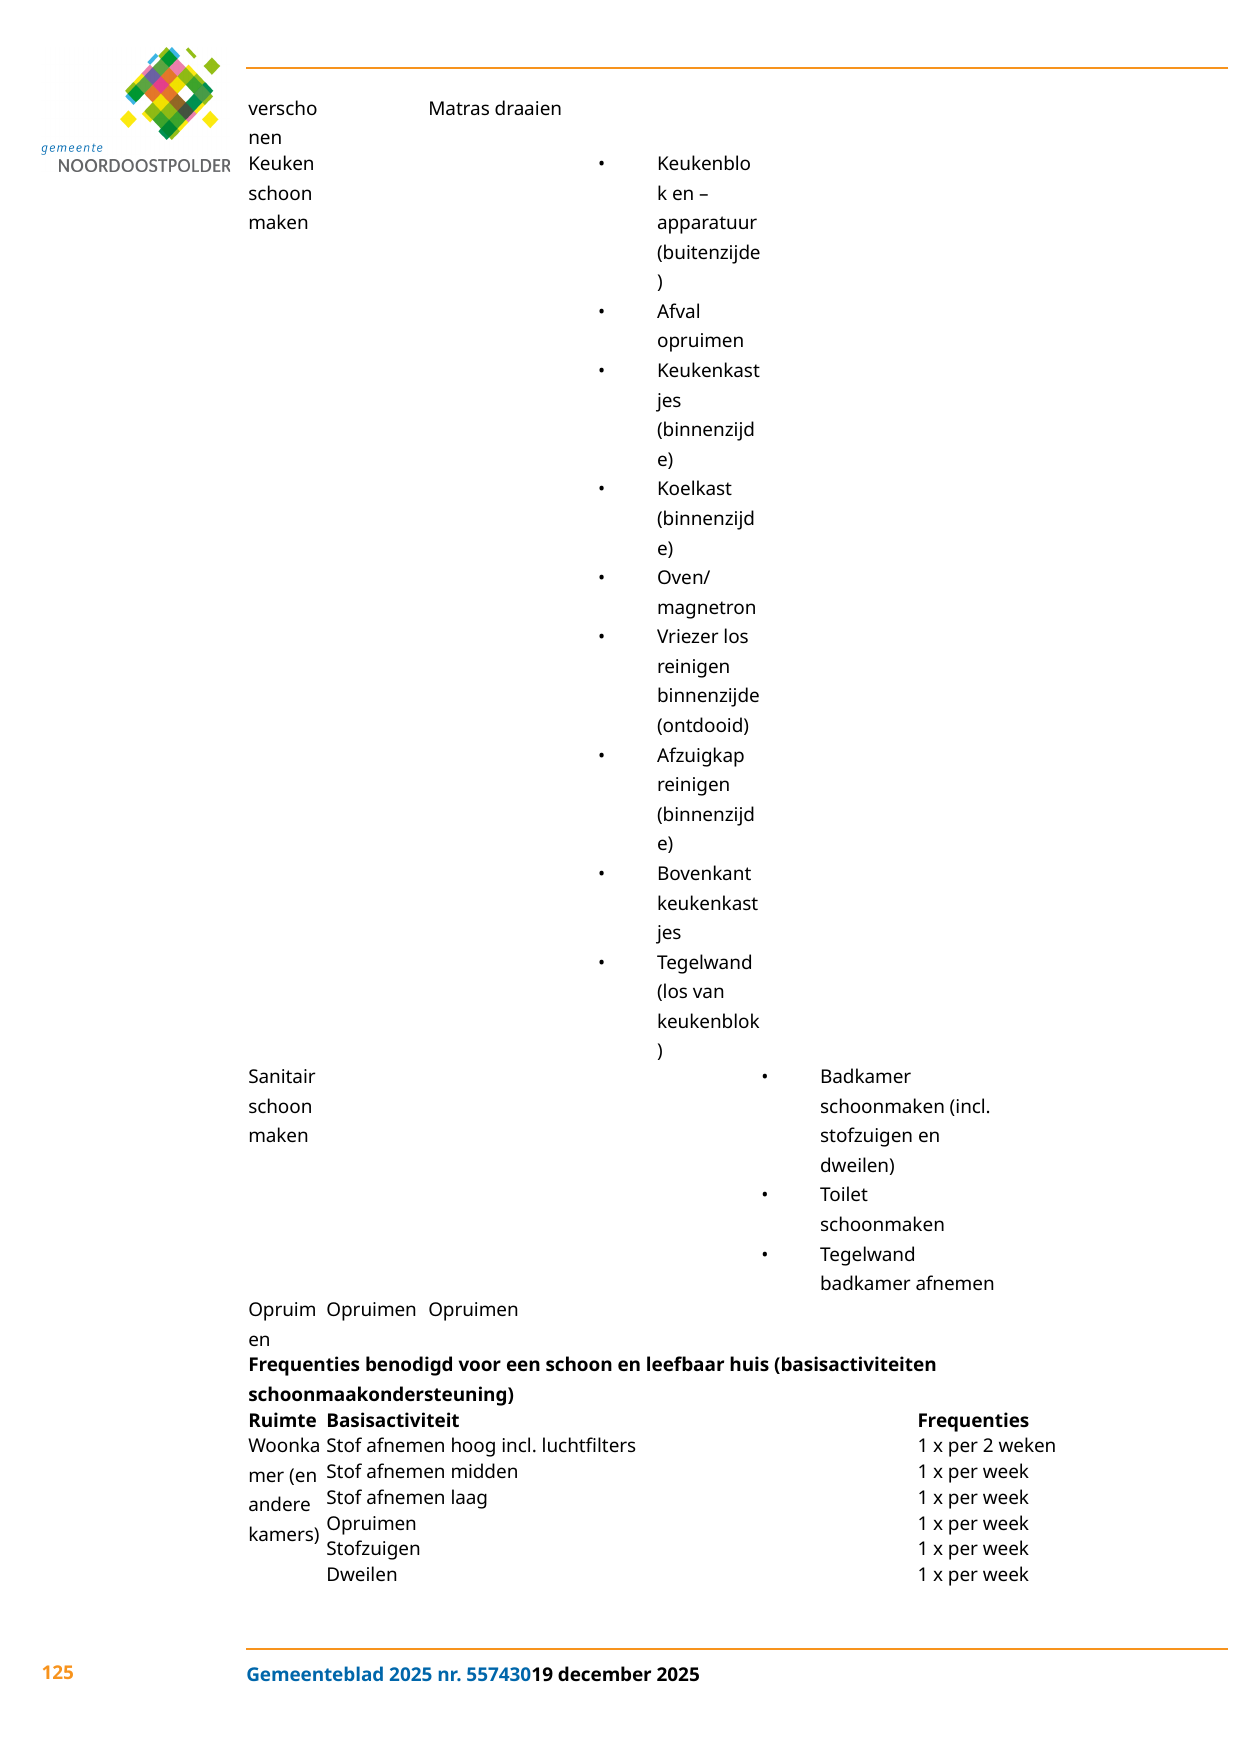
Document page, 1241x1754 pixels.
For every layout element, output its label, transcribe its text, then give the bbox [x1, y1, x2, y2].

table_cell Basisactiviteit [326, 1407, 917, 1432]
table_cell Opruimen [428, 1296, 598, 1351]
table_cell 1 x per 2 weken [917, 1433, 1152, 1458]
table_cell [428, 1063, 598, 1296]
table_cell Opruimen [248, 1296, 326, 1351]
table_cell [995, 1296, 1152, 1351]
table_cell [995, 150, 1152, 1063]
table_cell [761, 1296, 995, 1351]
table_cell Frequenties [917, 1407, 1152, 1432]
table_cell [761, 95, 995, 150]
table_cell verschonen [248, 95, 326, 150]
table_cell [326, 150, 428, 1063]
table_cell Keukenblok en –apparatuur (buitenzijde) Afval opruimen Keukenkastjes (binnenzijde) Koelkast (binnenzijde) Oven/magnetron Vriezer los reinigen binnenzijde (ontdooid) Afzuigkap reinigen (binnenzijde) Bovenkant keukenkastjes Tegelwand (los van keukenblok) [598, 150, 761, 1063]
table_cell Stof afnemen laag [326, 1484, 917, 1510]
table_cell 1 x per week [917, 1535, 1152, 1561]
table_cell Keuken schoonmaken [248, 150, 326, 1063]
table_cell [995, 1063, 1152, 1296]
table_cell Matras draaien [428, 95, 598, 150]
table_cell [995, 95, 1152, 150]
table_cell Opruimen [326, 1296, 428, 1351]
table_cell [598, 95, 761, 150]
table_cell [326, 1063, 428, 1296]
table_cell 1 x per week [917, 1458, 1152, 1484]
table_cell Badkamer schoonmaken (incl. stofzuigen en dweilen) Toilet schoonmaken Tegelwand badkamer afnemen [761, 1063, 995, 1296]
table_cell [598, 1296, 761, 1351]
table_cell Stof afnemen midden [326, 1458, 917, 1484]
table_cell Frequenties benodigd voor een schoon en leefbaar huis (basisactiviteiten schoonmaakondersteuning) [248, 1351, 1152, 1407]
table_cell [428, 150, 598, 1063]
table_cell 1 x per week [917, 1510, 1152, 1535]
table_cell Stof afnemen hoog incl. luchtfilters [326, 1433, 917, 1458]
table_cell Sanitair schoonmaken [248, 1063, 326, 1296]
table_cell [598, 1063, 761, 1296]
table_cell 1 x per week [917, 1484, 1152, 1510]
table_cell [761, 150, 995, 1063]
picture [41, 47, 231, 172]
table_cell [326, 95, 428, 150]
table_cell Dweilen [326, 1561, 917, 1606]
table_cell Woonkamer (en andere kamers) [248, 1433, 326, 1606]
table_cell Ruimte [248, 1407, 326, 1432]
table_cell Stofzuigen [326, 1535, 917, 1561]
table_cell 1 x per week [917, 1561, 1152, 1606]
table_cell Opruimen [326, 1510, 917, 1535]
